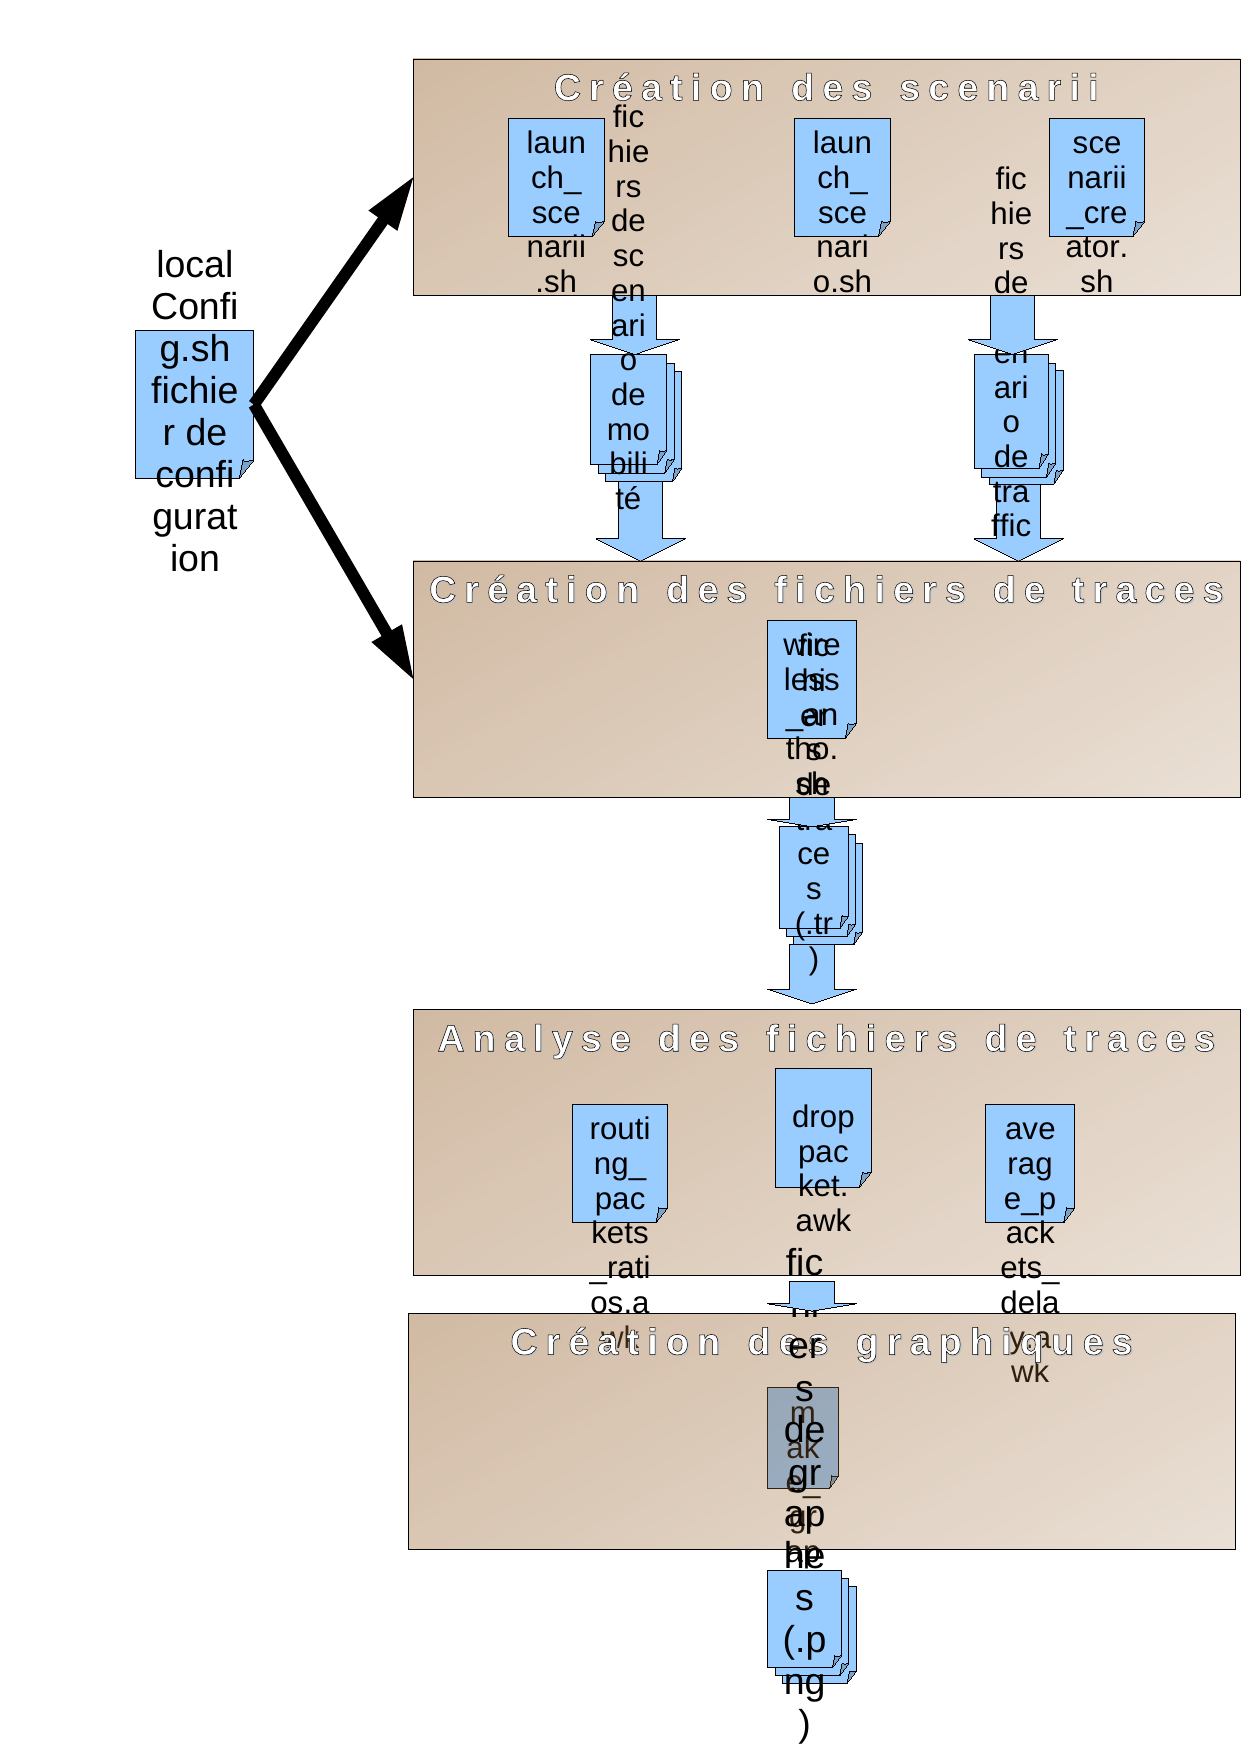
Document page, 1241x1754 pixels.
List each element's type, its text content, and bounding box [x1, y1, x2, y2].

text_box [596, 363, 686, 561]
text_box localConfig.sh fichier de configuration [135, 330, 254, 479]
text_box [809, 1676, 819, 1684]
text_box launch_scenario.sh [794, 118, 891, 237]
text_box fichiers de scenario de traffic [974, 354, 1049, 469]
text_box [775, 1578, 857, 1684]
text_box Analyse des fichiers de traces [413, 1009, 1241, 1276]
text_box fichiers de graphes (.png) [767, 1570, 842, 1668]
text_box [590, 295, 680, 354]
text_box Création des fichiers de traces [413, 561, 1241, 798]
text_box [767, 1281, 857, 1312]
text_box fichiers de scenario de mobilité [590, 354, 667, 465]
text_box [615, 328, 623, 334]
text_box [974, 363, 1064, 561]
text_box [968, 295, 1058, 355]
text_box Création des graphiques [408, 1313, 1236, 1550]
text_box [767, 797, 857, 827]
text_box scenarii_creator.sh [1049, 118, 1145, 237]
text_box [614, 465, 622, 472]
text_box fichiers de traces (.tr) [779, 826, 849, 929]
text_box [767, 834, 863, 1004]
text_box average_packets_delay.awk [985, 1104, 1075, 1223]
text_box [789, 1676, 798, 1684]
text_box launch_scenarii.sh [508, 118, 605, 237]
text_box Création des scenarii [413, 59, 1241, 296]
text_box routing_packets_ratios.awk [572, 1104, 668, 1223]
text_box droppacket.awk [775, 1068, 872, 1188]
text_box wireless_antho.sh [767, 620, 857, 739]
